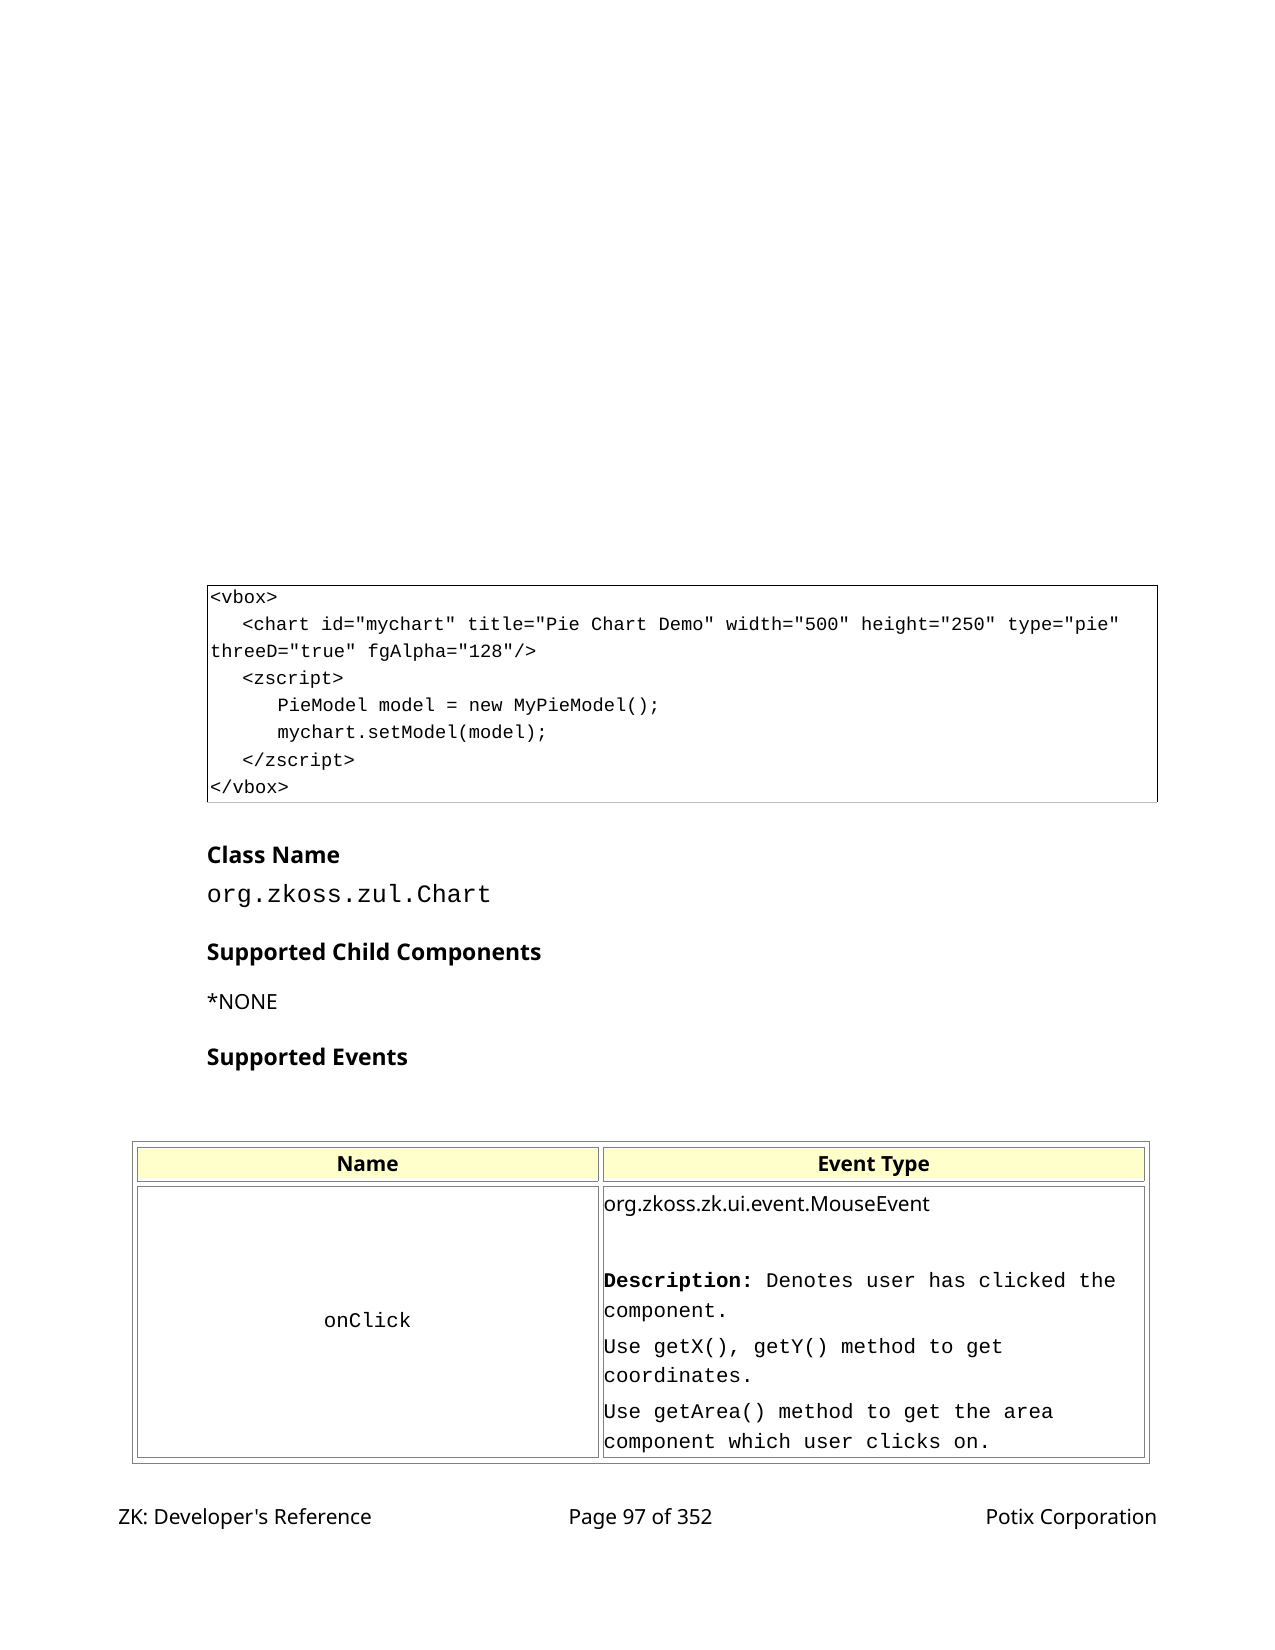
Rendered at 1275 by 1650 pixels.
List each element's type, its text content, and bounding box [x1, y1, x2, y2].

text mychart.setModel(model); [208, 720, 1157, 744]
text *NONE [207, 987, 1157, 1016]
table_header Event Type [600, 1142, 1147, 1181]
table_header Name [134, 1142, 600, 1181]
table_cell onClick [134, 1181, 600, 1457]
text </zscript> [208, 747, 1157, 772]
subtitle Class Name [207, 838, 1157, 870]
text PieModel model = new MyPieModel(); [208, 693, 1157, 717]
text <chart id="mychart" title="Pie Chart Demo" width="500" height="250" type="pie" threeD="true" fgAlpha="128"/> [208, 612, 1157, 663]
text <vbox> [208, 586, 1157, 609]
subtitle Supported Events [207, 1041, 1157, 1072]
text </vbox> [208, 774, 1157, 802]
text org.zkoss.zul.Chart [207, 882, 1157, 910]
subtitle Supported Child Components [207, 935, 1157, 967]
table_cell org.zkoss.zk.ui.event.MouseEvent Description: Denotes user has clicked the component. Use getX(), getY() method to get coordinates. Use getArea() method to get the area component which user clicks on. [600, 1181, 1147, 1457]
text <zscript> [208, 666, 1157, 690]
